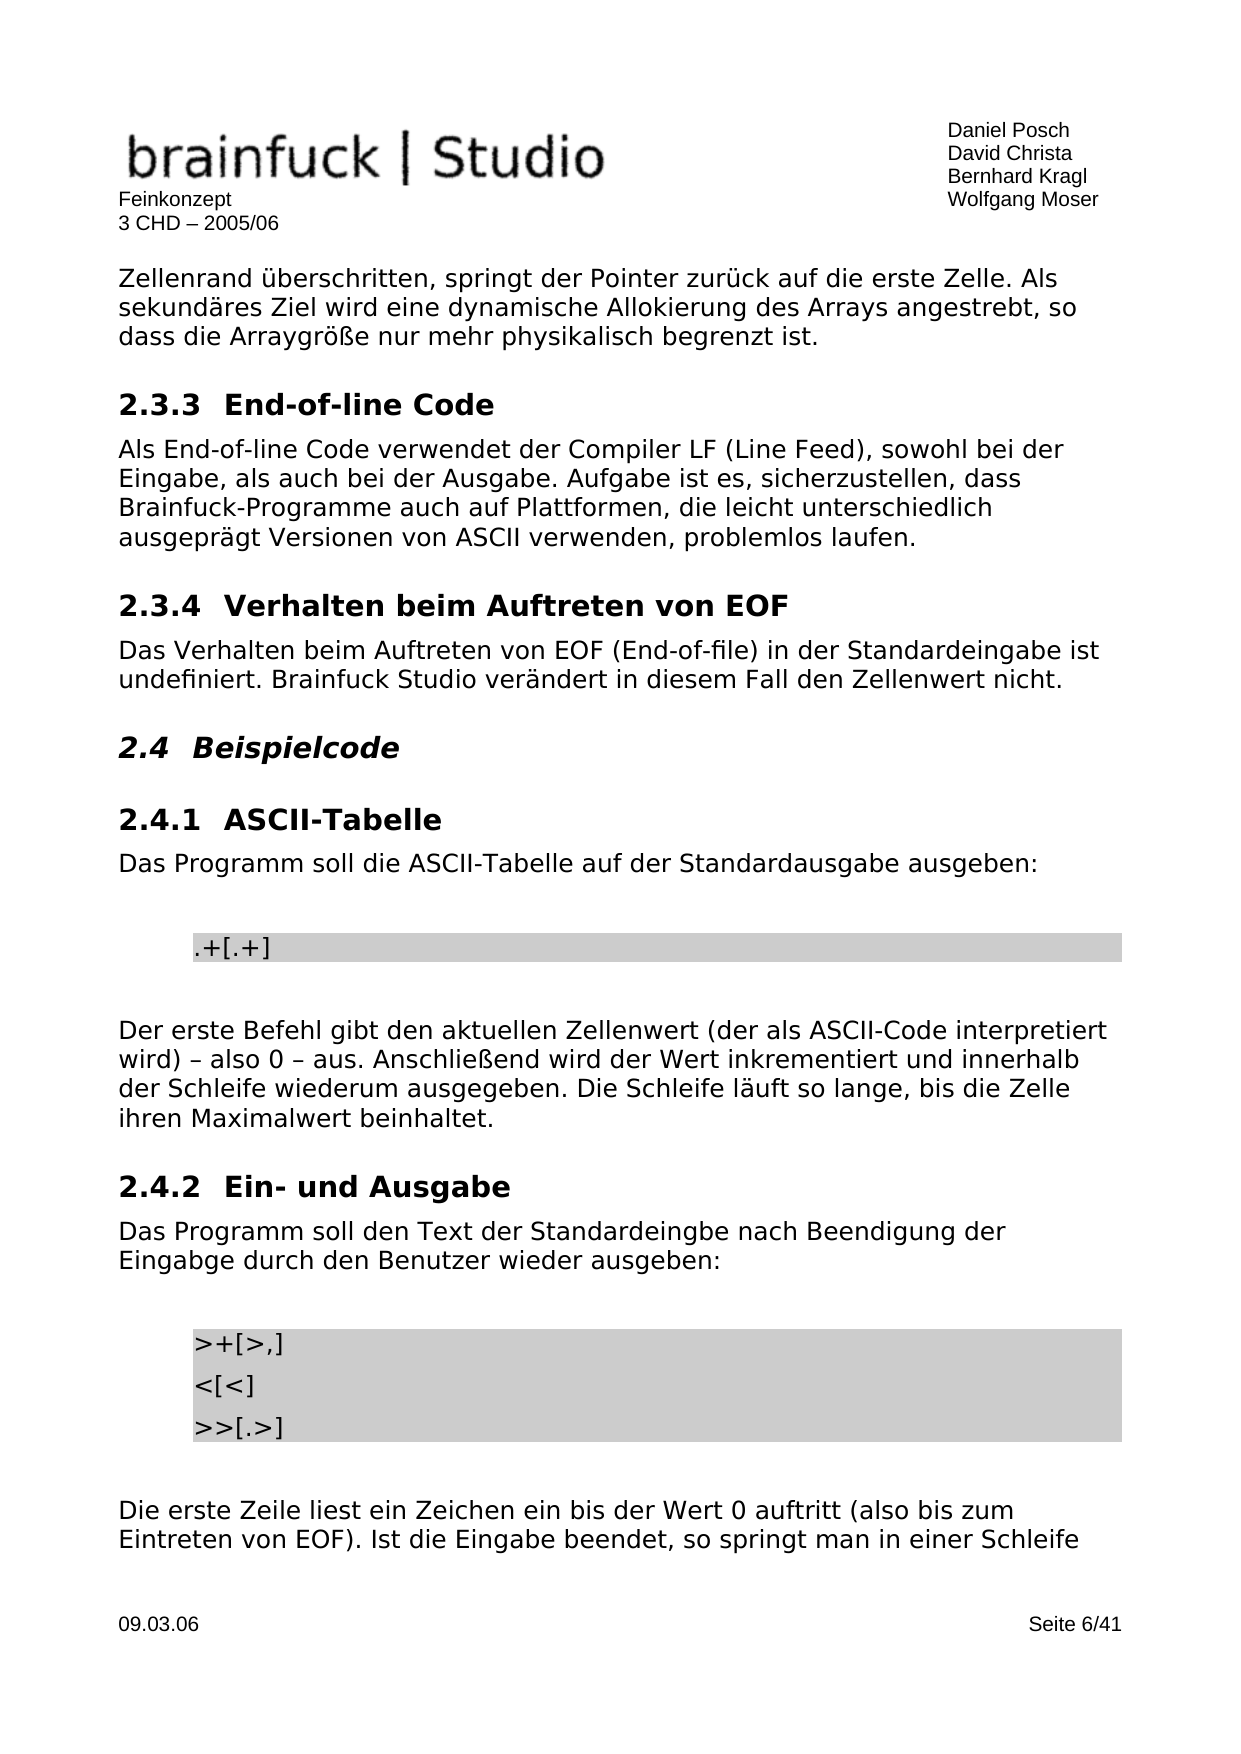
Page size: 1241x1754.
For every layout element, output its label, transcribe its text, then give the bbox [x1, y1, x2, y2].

subtitle Verhalten beim Auftreten von EOF [118, 589, 1122, 623]
text >+[>,] [193, 1329, 1122, 1358]
text >>[.>] [193, 1413, 1122, 1442]
text Zellenrand überschritten, springt der Pointer zurück auf die erste Zelle. Als sekundäres Ziel wird eine dynamische Allokierung des Arrays angestrebt, so dass die Arraygröße nur mehr physikalisch begrenzt ist. [118, 264, 1122, 351]
subtitle ASCII-Tabelle [118, 803, 1122, 837]
picture [118, 118, 609, 187]
text Das Programm soll den Text der Standardeingbe nach Beendigung der Eingabge durch den Benutzer wieder ausgeben: [118, 1217, 1122, 1275]
text Die erste Zeile liest ein Zeichen ein bis der Wert 0 auftritt (also bis zum Eintreten von EOF). Ist die Eingabe beendet, so springt man in einer Schleife [118, 1496, 1122, 1554]
text <[<] [193, 1371, 1122, 1400]
text Der erste Befehl gibt den aktuellen Zellenwert (der als ASCII-Code interpretiert wird) – also 0 – aus. Anschließend wird der Wert inkrementiert und innerhalb der Schleife wiederum ausgegeben. Die Schleife läuft so lange, bis die Zelle ihren Maximalwert beinhaltet. [118, 1016, 1122, 1133]
subtitle Beispielcode [118, 732, 1122, 766]
text Als End-of-line Code verwendet der Compiler LF (Line Feed), sowohl bei der Eingabe, als auch bei der Ausgabe. Aufgabe ist es, sicherzustellen, dass Brainfuck-Programme auch auf Plattformen, die leicht unterschiedlich ausgeprägt Versionen von ASCII verwenden, problemlos laufen. [118, 435, 1122, 552]
text Das Programm soll die ASCII-Tabelle auf der Standardausgabe ausgeben: [118, 849, 1122, 879]
subtitle End-of-line Code [118, 389, 1122, 423]
subtitle Ein- und Ausgabe [118, 1170, 1122, 1204]
text Das Verhalten beim Auftreten von EOF (End-of-file) in der Standardeingabe ist undefiniert. Brainfuck Studio verändert in diesem Fall den Zellenwert nicht. [118, 636, 1122, 694]
text .+[.+] [193, 933, 1122, 962]
